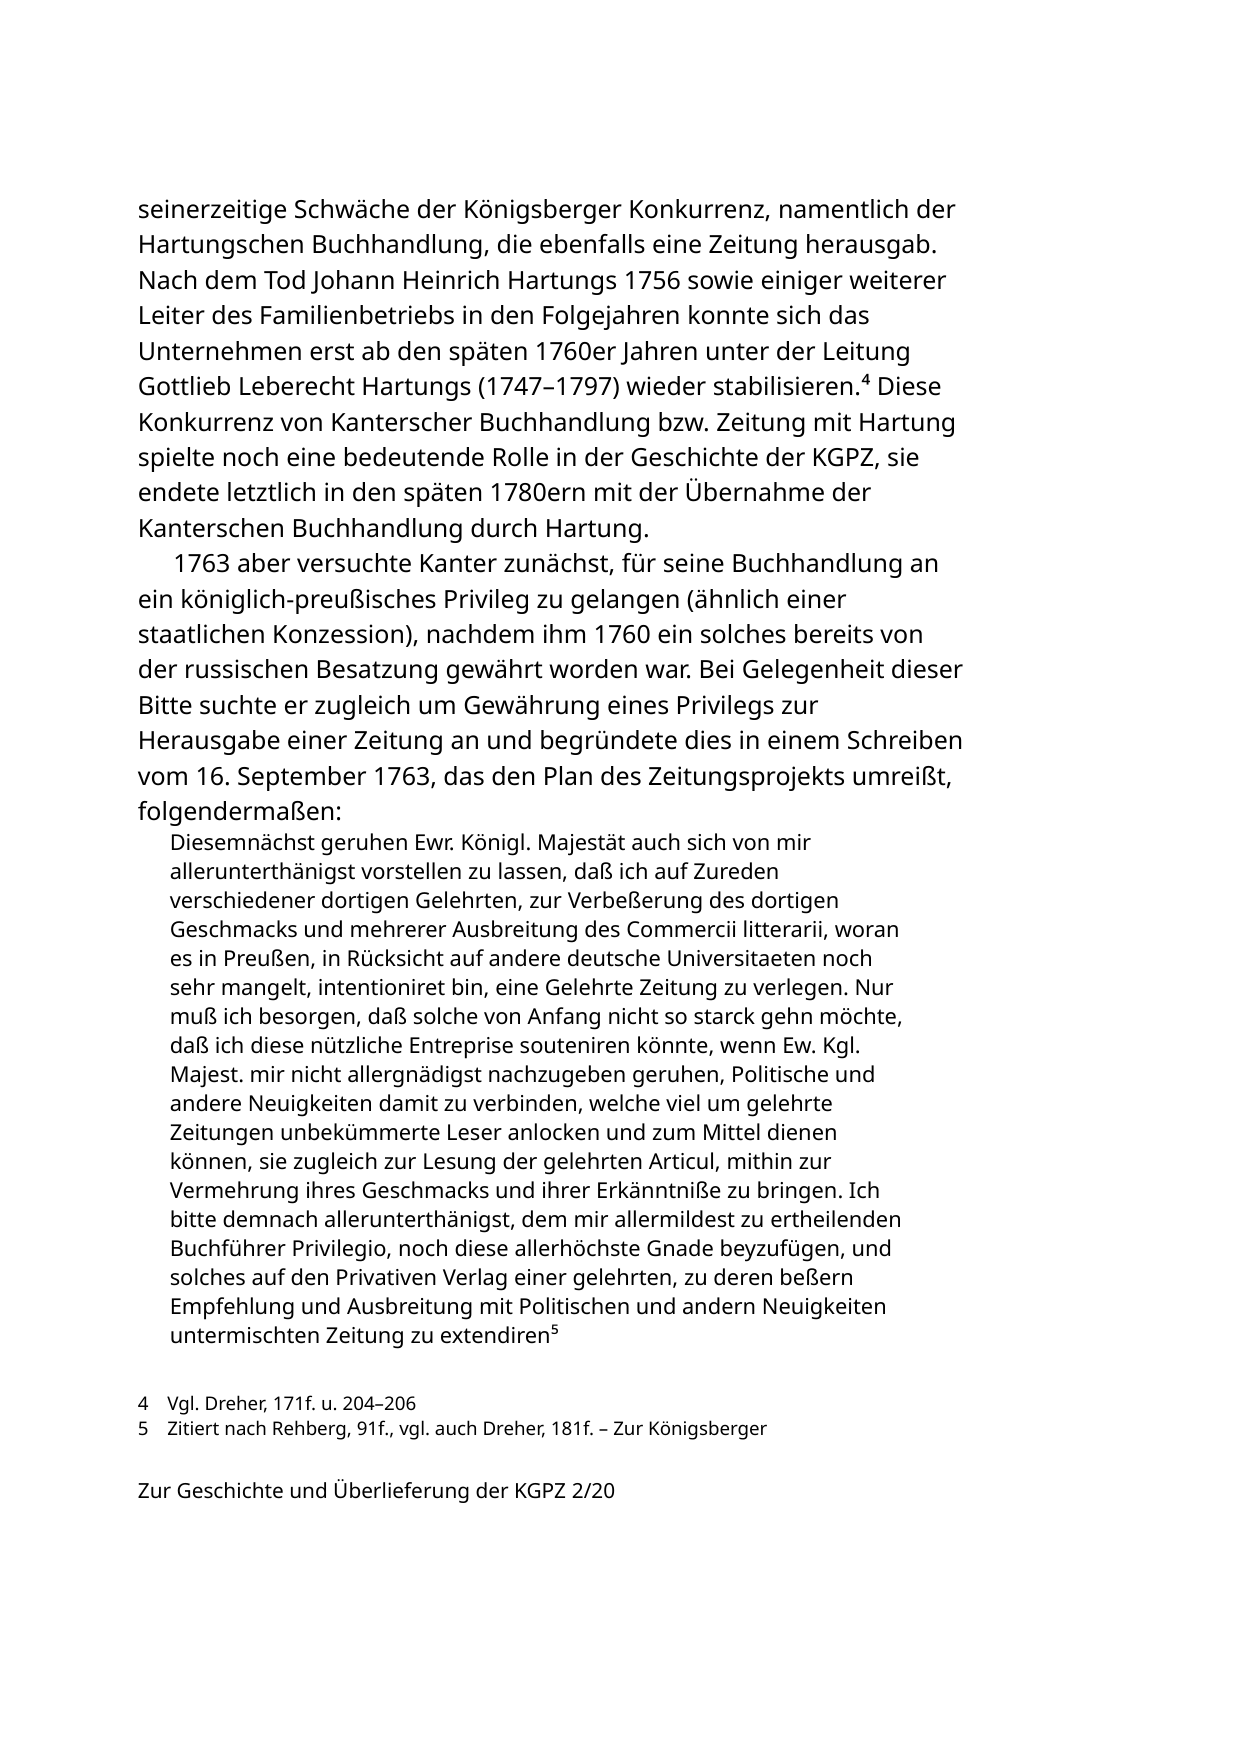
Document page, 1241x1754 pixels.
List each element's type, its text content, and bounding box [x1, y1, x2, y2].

text Vgl. Dreher, 171f. u. 204–206 [138, 1389, 846, 1415]
text Zitiert nach Rehberg, 91f., vgl. auch Dreher, 181f. – Zur Königsberger [138, 1415, 846, 1441]
text 1763 aber versuchte Kanter zunächst, für seine Buchhandlung an ein königlich-preußisches Privileg zu gelangen (ähnlich einer staatlichen Konzession), nachdem ihm 1760 ein solches bereits von der russischen Besatzung gewährt worden war. Bei Gelegenheit dieser Bitte suchte er zugleich um Gewährung eines Privilegs zur Herausgabe einer Zeitung an und begründete dies in einem Schreiben vom 16. September 1763, das den Plan des Zeitungsprojekts umreißt, folgendermaßen: [138, 544, 964, 828]
text seinerzeitige Schwäche der Königsberger Konkurrenz, namentlich der Hartungschen Buchhandlung, die ebenfalls eine Zeitung herausgab. Nach dem Tod Johann Heinrich Hartungs 1756 sowie einiger weiterer Leiter des Familienbetriebs in den Folgejahren konnte sich das Unternehmen erst ab den späten 1760er Jahren unter der Leitung Gottlieb Leberecht Hartungs (1747–1797) wieder stabilisieren. Diese Konkurrenz von Kanterscher Buchhandlung bzw. Zeitung mit Hartung spielte noch eine bedeutende Rolle in der Geschichte der KGPZ, sie endete letztlich in den späten 1780ern mit der Übernahme der Kanterschen Buchhandlung durch Hartung. [138, 190, 964, 544]
text Diesemnächst geruhen Ewr. Königl. Majestät auch sich von mir allerunterthänigst vorstellen zu lassen, daß ich auf Zureden verschiedener dortigen Gelehrten, zur Verbeßerung des dortigen Geschmacks und mehrerer Ausbreitung des Commercii litterarii, woran es in Preußen, in Rücksicht auf andere deutsche Universitaeten noch sehr mangelt, intentioniret bin, eine Gelehrte Zeitung zu verlegen. Nur muß ich besorgen, daß solche von Anfang nicht so starck gehn möchte, daß ich diese nützliche Entreprise souteniren könnte, wenn Ew. Kgl. Majest. mir nicht allergnädigst nachzugeben geruhen, Politische und andere Neuigkeiten damit zu verbinden, welche viel um gelehrte Zeitungen unbekümmerte Leser anlocken und zum Mittel dienen können, sie zugleich zur Lesung der gelehrten Articul, mithin zur Vermehrung ihres Geschmacks und ihrer Erkänntniße zu bringen. Ich bitte demnach allerunterthänigst, dem mir allermildest zu ertheilenden Buchführer Privilegio, noch diese allerhöchste Gnade beyzufügen, und solches auf den Privativen Verlag einer gelehrten, zu deren beßern Empfehlung und Ausbreitung mit Politischen und andern Neuigkeiten untermischten Zeitung zu extendiren [169, 828, 905, 1349]
